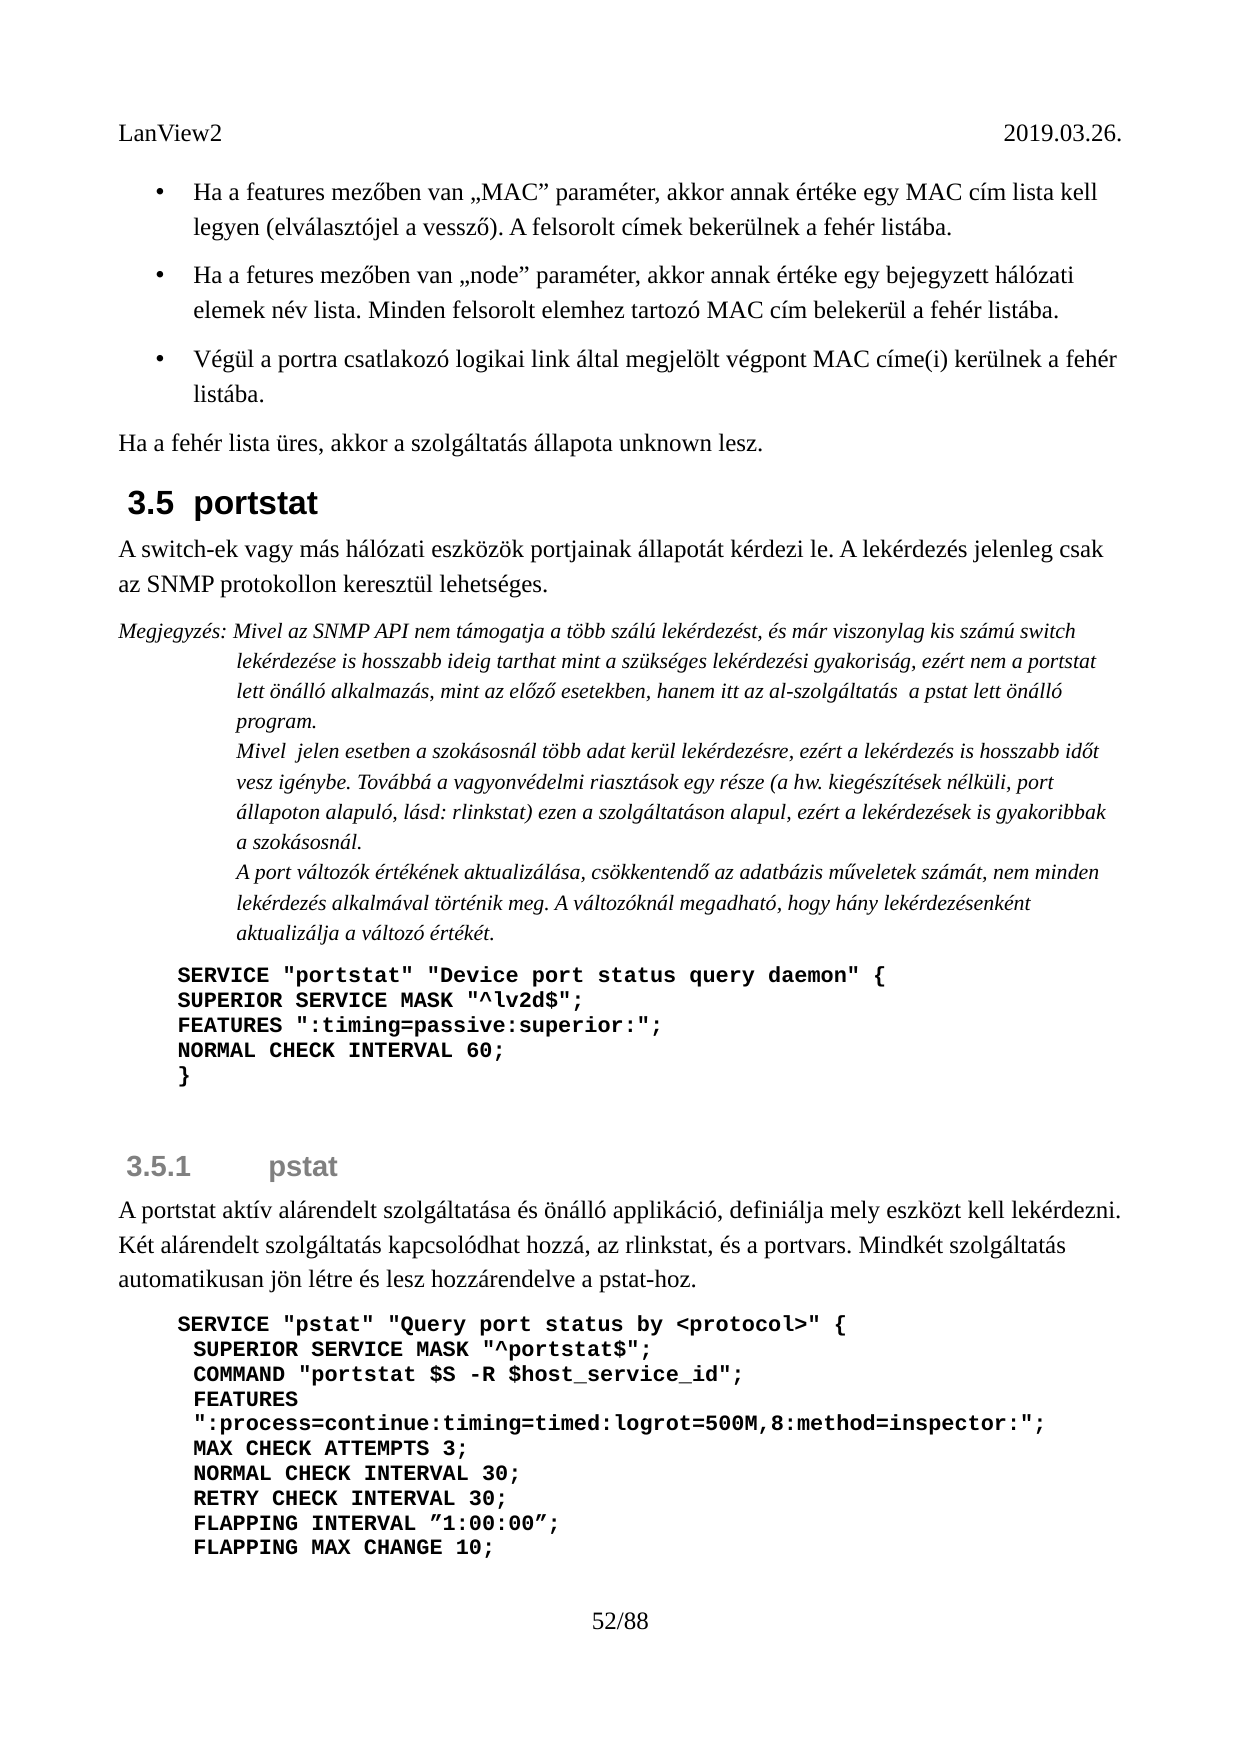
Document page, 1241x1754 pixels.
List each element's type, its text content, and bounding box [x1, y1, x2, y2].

text Ha a fehér lista üres, akkor a szolgáltatás állapota unknown lesz. [118, 428, 1122, 456]
text SERVICE "pstat" "Query port status by <protocol>" { SUPERIOR SERVICE MASK "^portstat$"; COMMAND "portstat $S -R $host_service_id"; FEATURES ":process=continue:timing=timed:logrot=500M,8:method=inspector:"; MAX CHECK ATTEMPTS 3; NORMAL CHECK INTERVAL 30; RETRY CHECK INTERVAL 30; FLAPPING INTERVAL ”1:00:00”; FLAPPING MAX CHANGE 10; [177, 1313, 1122, 1561]
list Végül a portra csatlakozó logikai link által megjelölt végpont MAC címe(i) kerülnek a fehér listába. [156, 344, 1122, 407]
list Ha a fetures mezőben van „node” paraméter, akkor annak értéke egy bejegyzett hálózati elemek név lista. Minden felsorolt elemhez tartozó MAC cím belekerül a fehér listába. [156, 261, 1122, 324]
subtitle pstat [118, 1149, 1122, 1183]
subtitle portstat [118, 483, 1122, 522]
text A switch-ek vagy más hálózati eszközök portjainak állapotát kérdezi le. A lekérdezés jelenleg csak az SNMP protokollon keresztül lehetséges. [118, 534, 1122, 597]
text A portstat aktív alárendelt szolgáltatása és önálló applikáció, definiálja mely eszközt kell lekérdezni. Két alárendelt szolgáltatás kapcsolódhat hozzá, az rlinkstat, és a portvars. Mindkét szolgáltatás automatikusan jön létre és lesz hozzárendelve a pstat-hoz. [118, 1195, 1122, 1293]
text Megjegyzés: Mivel az SNMP API nem támogatja a több szálú lekérdezést, és már viszonylag kis számú switch lekérdezése is hosszabb ideig tarthat mint a szükséges lekérdezési gyakoriság, ezért nem a portstat lett önálló alkalmazás, mint az előző esetekben, hanem itt az al-szolgáltatás a pstat lett önálló program. Mivel jelen esetben a szokásosnál több adat kerül lekérdezésre, ezért a lekérdezés is hosszabb időt vesz igénybe. Továbbá a vagyonvédelmi riasztások egy része (a hw. kiegészítések nélküli, port állapoton alapuló, lásd: rlinkstat) ezen a szolgáltatáson alapul, ezért a lekérdezések is gyakoribbak a szokásosnál. A port változók értékének aktualizálása, csökkentendő az adatbázis műveletek számát, nem minden lekérdezés alkalmával történik meg. A változóknál megadható, hogy hány lekérdezésenként aktualizálja a változó értékét. [118, 618, 1122, 945]
list Ha a features mezőben van „MAC” paraméter, akkor annak értéke egy MAC cím lista kell legyen (elválasztójel a vessző). A felsorolt címek bekerülnek a fehér listába. [156, 177, 1122, 240]
text SERVICE "portstat" "Device port status query daemon" { SUPERIOR SERVICE MASK "^lv2d$"; FEATURES ":timing=passive:superior:"; NORMAL CHECK INTERVAL 60; } [177, 964, 1122, 1088]
